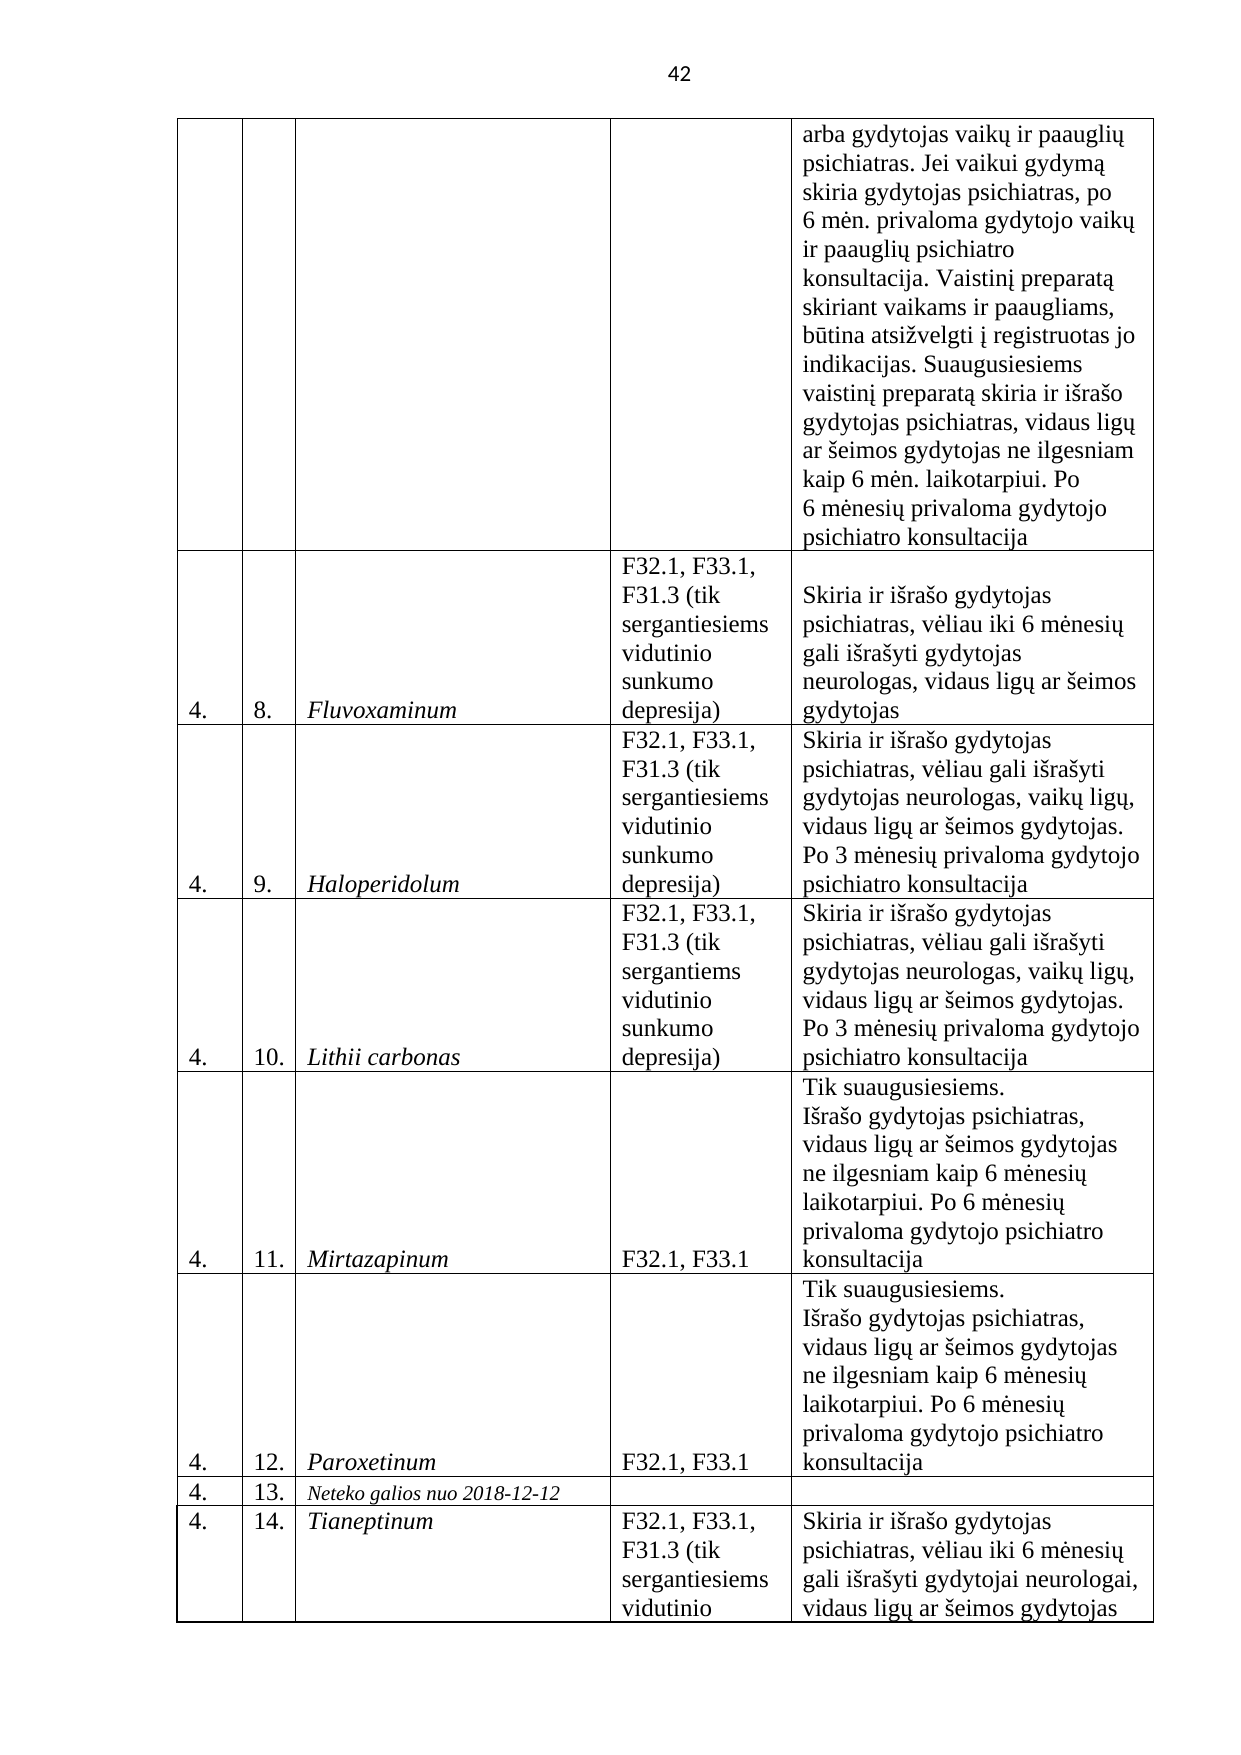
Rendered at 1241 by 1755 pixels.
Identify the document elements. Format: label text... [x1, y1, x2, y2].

table_cell 11. [243, 1072, 295, 1273]
table_cell Tik suaugusiesiems. Išrašo gydytojas psichiatras, vidaus ligų ar šeimos gydytojas ne ilgesniam kaip 6 mėnesių laikotarpiui. Po 6 mėnesių privaloma gydytojo psichiatro konsultacija [792, 1072, 1153, 1273]
table_cell 4. [178, 1477, 242, 1505]
table_cell 12. [243, 1274, 295, 1476]
table_cell F32.1, F33.1, F31.3 (tik sergantiems vidutinio sunkumo depresija) [611, 899, 791, 1071]
table_cell 4. [178, 1072, 242, 1273]
table_cell Tianeptinum [296, 1506, 610, 1621]
table_cell F32.1, F33.1, F31.3 (tik sergantiesiems vidutinio [611, 1506, 791, 1621]
table_cell Tik suaugusiesiems. Išrašo gydytojas psichiatras, vidaus ligų ar šeimos gydytojas ne ilgesniam kaip 6 mėnesių laikotarpiui. Po 6 mėnesių privaloma gydytojo psichiatro konsultacija [792, 1274, 1153, 1476]
table_cell Fluvoxaminum [296, 551, 610, 724]
table_cell Neteko galios nuo 2018-12-12 [296, 1477, 610, 1505]
table_cell Skiria ir išrašo gydytojas psichiatras, vėliau iki 6 mėnesių gali išrašyti gydytojai neurologai, vidaus ligų ar šeimos gydytojas [792, 1506, 1153, 1621]
table_cell Skiria ir išrašo gydytojas psichiatras, vėliau iki 6 mėnesių gali išrašyti gydytojas neurologas, vidaus ligų ar šeimos gydytojas [792, 551, 1153, 724]
table_cell 4. [178, 725, 242, 897]
table_cell Paroxetinum [296, 1274, 610, 1476]
table_cell Skiria ir išrašo gydytojas psichiatras, vėliau gali išrašyti gydytojas neurologas, vaikų ligų, vidaus ligų ar šeimos gydytojas. Po 3 mėnesių privaloma gydytojo psichiatro konsultacija [792, 725, 1153, 897]
table_cell 4. [178, 1274, 242, 1476]
table_cell Mirtazapinum [296, 1072, 610, 1273]
table_cell 13. [243, 1477, 295, 1505]
table_cell Haloperidolum [296, 725, 610, 897]
table_cell [243, 119, 295, 550]
table_cell F32.1, F33.1 [611, 1072, 791, 1273]
table_cell [611, 119, 791, 550]
table_cell arba gydytojas vaikų ir paauglių psichiatras. Jei vaikui gydymą skiria gydytojas psichiatras, po 6 mėn. privaloma gydytojo vaikų ir paauglių psichiatro konsultacija. Vaistinį preparatą skiriant vaikams ir paaugliams, būtina atsižvelgti į registruotas jo indikacijas. Suaugusiesiems vaistinį preparatą skiria ir išrašo gydytojas psichiatras, vidaus ligų ar šeimos gydytojas ne ilgesniam kaip 6 mėn. laikotarpiui. Po 6 mėnesių privaloma gydytojo psichiatro konsultacija [792, 119, 1153, 550]
table_cell Lithii carbonas [296, 899, 610, 1071]
table_cell 9. [243, 725, 295, 897]
table_cell [792, 1477, 1153, 1505]
table_cell F32.1, F33.1, F31.3 (tik sergantiesiems vidutinio sunkumo depresija) [611, 551, 791, 724]
table_cell [611, 1477, 791, 1505]
table_cell 4. [178, 551, 242, 724]
table_cell 4. [178, 1506, 242, 1621]
table_cell [178, 119, 242, 550]
table_cell [296, 119, 610, 550]
table_cell 8. [243, 551, 295, 724]
table_cell 14. [243, 1506, 295, 1621]
table_cell Skiria ir išrašo gydytojas psichiatras, vėliau gali išrašyti gydytojas neurologas, vaikų ligų, vidaus ligų ar šeimos gydytojas. Po 3 mėnesių privaloma gydytojo psichiatro konsultacija [792, 899, 1153, 1071]
table_cell 4. [178, 899, 242, 1071]
table_cell F32.1, F33.1 [611, 1274, 791, 1476]
table_cell F32.1, F33.1, F31.3 (tik sergantiesiems vidutinio sunkumo depresija) [611, 725, 791, 897]
table_cell 10. [243, 899, 295, 1071]
